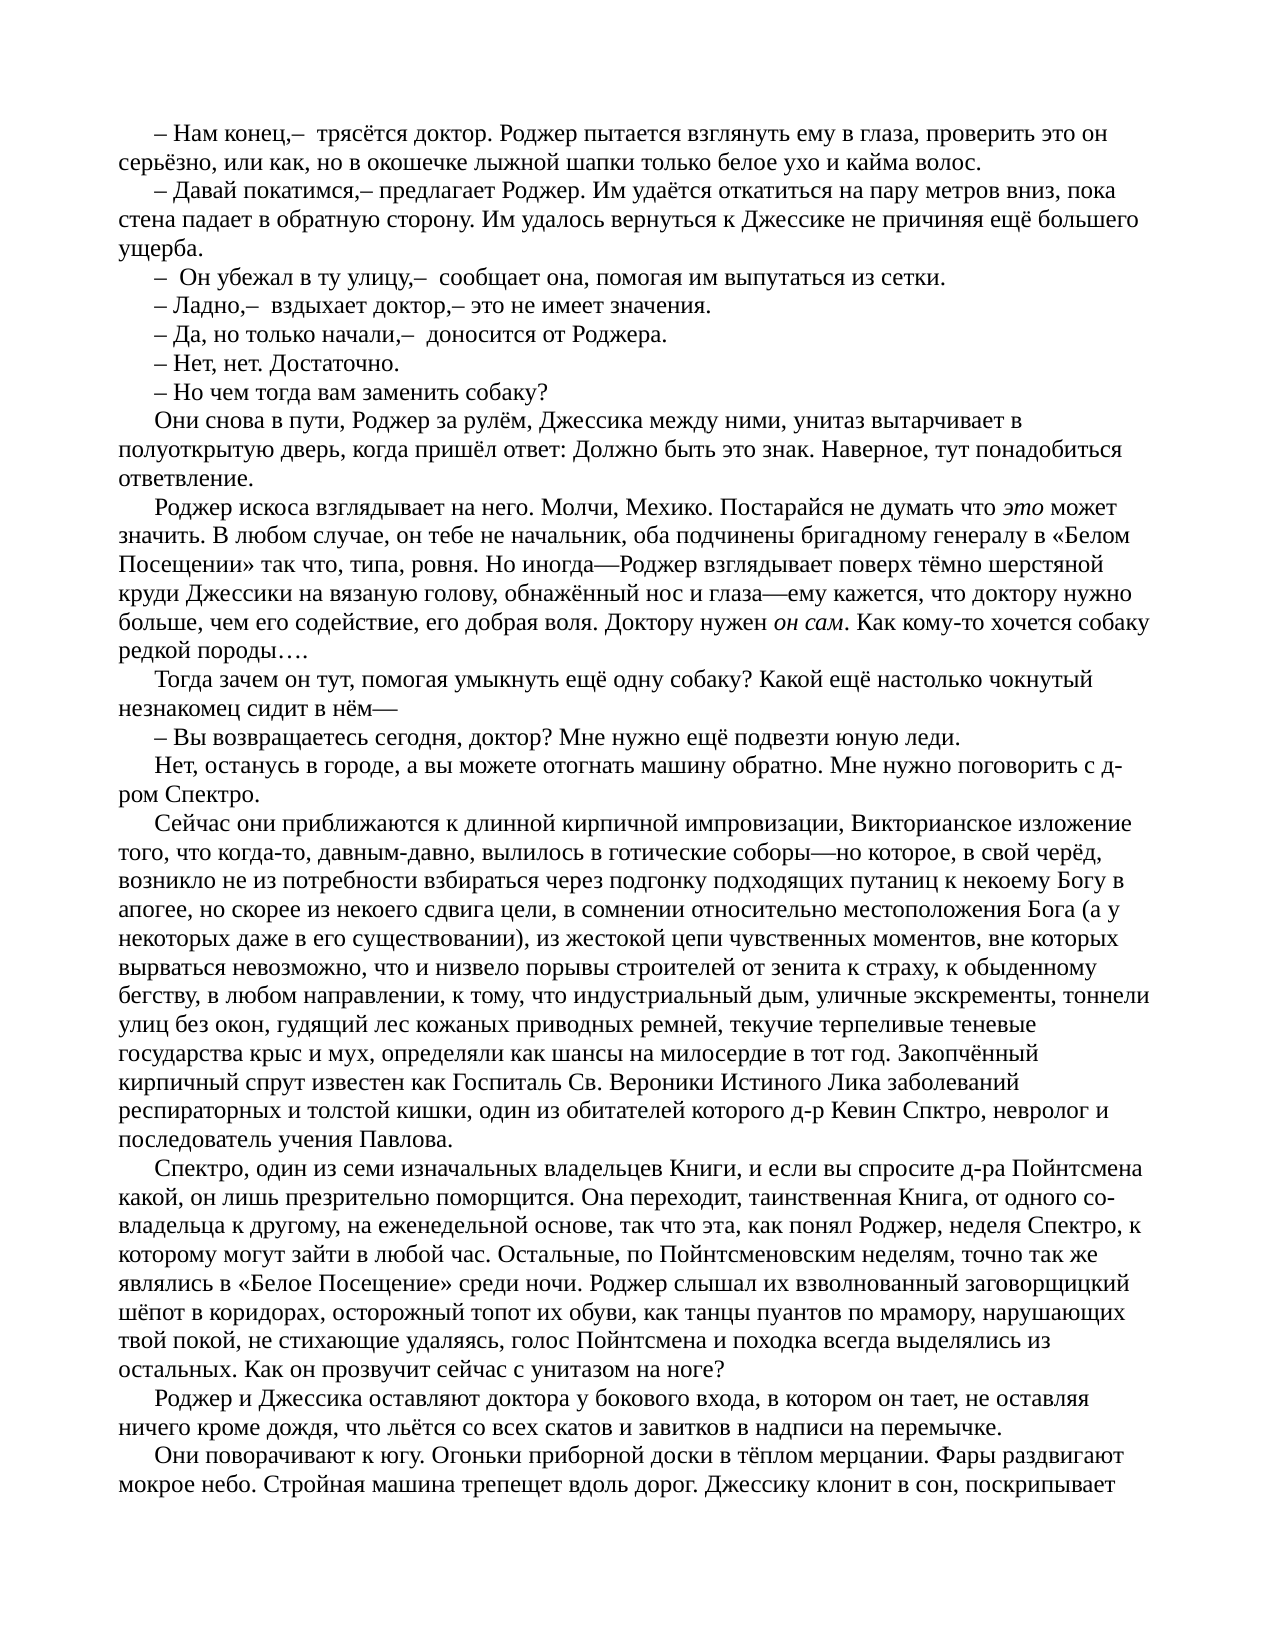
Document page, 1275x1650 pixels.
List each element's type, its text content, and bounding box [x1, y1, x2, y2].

text – Да, но только начали,– доносится от Роджера. [118, 319, 1157, 348]
text Роджер и Джессика оставляют доктора у бокового входа, в котором он тает, не оставляя ничего кроме дождя, что льётся со всех скатов и завитков в надписи на перемычке. [118, 1383, 1157, 1441]
text – Нам конец,– трясётся доктор. Роджер пытается взглянуть ему в глаза, проверить это он серьёзно, или как, но в окошечке лыжной шапки только белое ухо и кайма волос. [118, 118, 1157, 176]
text – Давай покатимся,– предлагает Роджер. Им удаётся откатиться на пару метров вниз, пока стена падает в обратную сторону. Им удалось вернуться к Джессике не причиняя ещё большего ущерба. [118, 176, 1157, 262]
text – Вы возвращаетесь сегодня, доктор? Мне нужно ещё подвезти юную леди. [118, 722, 1157, 751]
text – Но чем тогда вам заменить собаку? [118, 377, 1157, 406]
text Спектро, один из семи изначальных владельцев Книги, и если вы спросите д-ра Пойнтсмена какой, он лишь презрительно поморщится. Она переходит, таинственная Книга, от одного со-владельца к другому, на еженедельной основе, так что эта, как понял Роджер, неделя Спектро, к которому могут зайти в любой час. Остальные, по Пойнтсменовским неделям, точно так же являлись в «Белое Посещение» среди ночи. Роджер слышал их взволнованный заговорщицкий шёпот в коридорах, осторожный топот их обуви, как танцы пуантов по мрамору, нарушающих твой покой, не стихающие удаляясь, голос Пойнтсмена и походка всегда выделялись из остальных. Как он прозвучит сейчас с унитазом на ноге? [118, 1153, 1157, 1383]
text Они поворачивают к югу. Огоньки приборной доски в тёплом мерцании. Фары раздвигают мокрое небо. Стройная машина трепещет вдоль дорог. Джессику клонит в сон, поскрипывает [118, 1441, 1157, 1498]
text Они снова в пути, Роджер за рулём, Джессика между ними, унитаз вытарчивает в полуоткрытую дверь, когда пришёл ответ: Должно быть это знак. Наверное, тут понадобиться ответвление. [118, 406, 1157, 492]
text Сейчас они приближаются к длинной кирпичной импровизации, Викторианское изложение того, что когда-то, давным-давно, вылилось в готические соборы—но которое, в свой черёд, возникло не из потребности взбираться через подгонку подходящих путаниц к некоему Богу в апогее, но скорее из некоего сдвига цели, в сомнении относительно местоположения Бога (а у некоторых даже в его существовании), из жестокой цепи чувственных моментов, вне которых вырваться невозможно, что и низвело порывы строителей от зенита к страху, к обыденному бегству, в любом направлении, к тому, что индустриальный дым, уличные экскременты, тоннели улиц без окон, гудящий лес кожаных приводных ремней, текучие терпеливые теневые государства крыс и мух, определяли как шансы на милосердие в тот год. Закопчённый кирпичный спрут известен как Госпиталь Св. Вероники Истиного Лика заболеваний респираторных и толстой кишки, один из обитателей которого д-р Кевин Спктро, невролог и последователь учения Павлова. [118, 808, 1157, 1153]
text – Он убежал в ту улицу,– сообщает она, помогая им выпутаться из сетки. [118, 262, 1157, 291]
text – Нет, нет. Достаточно. [118, 348, 1157, 377]
text Роджер искоса взглядывает на него. Молчи, Мехико. Постарайся не думать что это может значить. В любом случае, он тебе не начальник, оба подчинены бригадному генералу в «Белом Посещении» так что, типа, ровня. Но иногда—Роджер взглядывает поверх тёмно шерстяной круди Джессики на вязаную голову, обнажённый нос и глаза—ему кажется, что доктору нужно больше, чем его содействие, его добрая воля. Доктору нужен он сам. Как кому-то хочется собаку редкой породы…. [118, 492, 1157, 664]
text Тогда зачем он тут, помогая умыкнуть ещё одну собаку? Какой ещё настолько чокнутый незнакомец сидит в нём— [118, 664, 1157, 722]
text Нет, останусь в городе, а вы можете отогнать машину обратно. Мне нужно поговорить с д-ром Спектро. [118, 751, 1157, 808]
text – Ладно,– вздыхает доктор,– это не имеет значения. [118, 291, 1157, 319]
